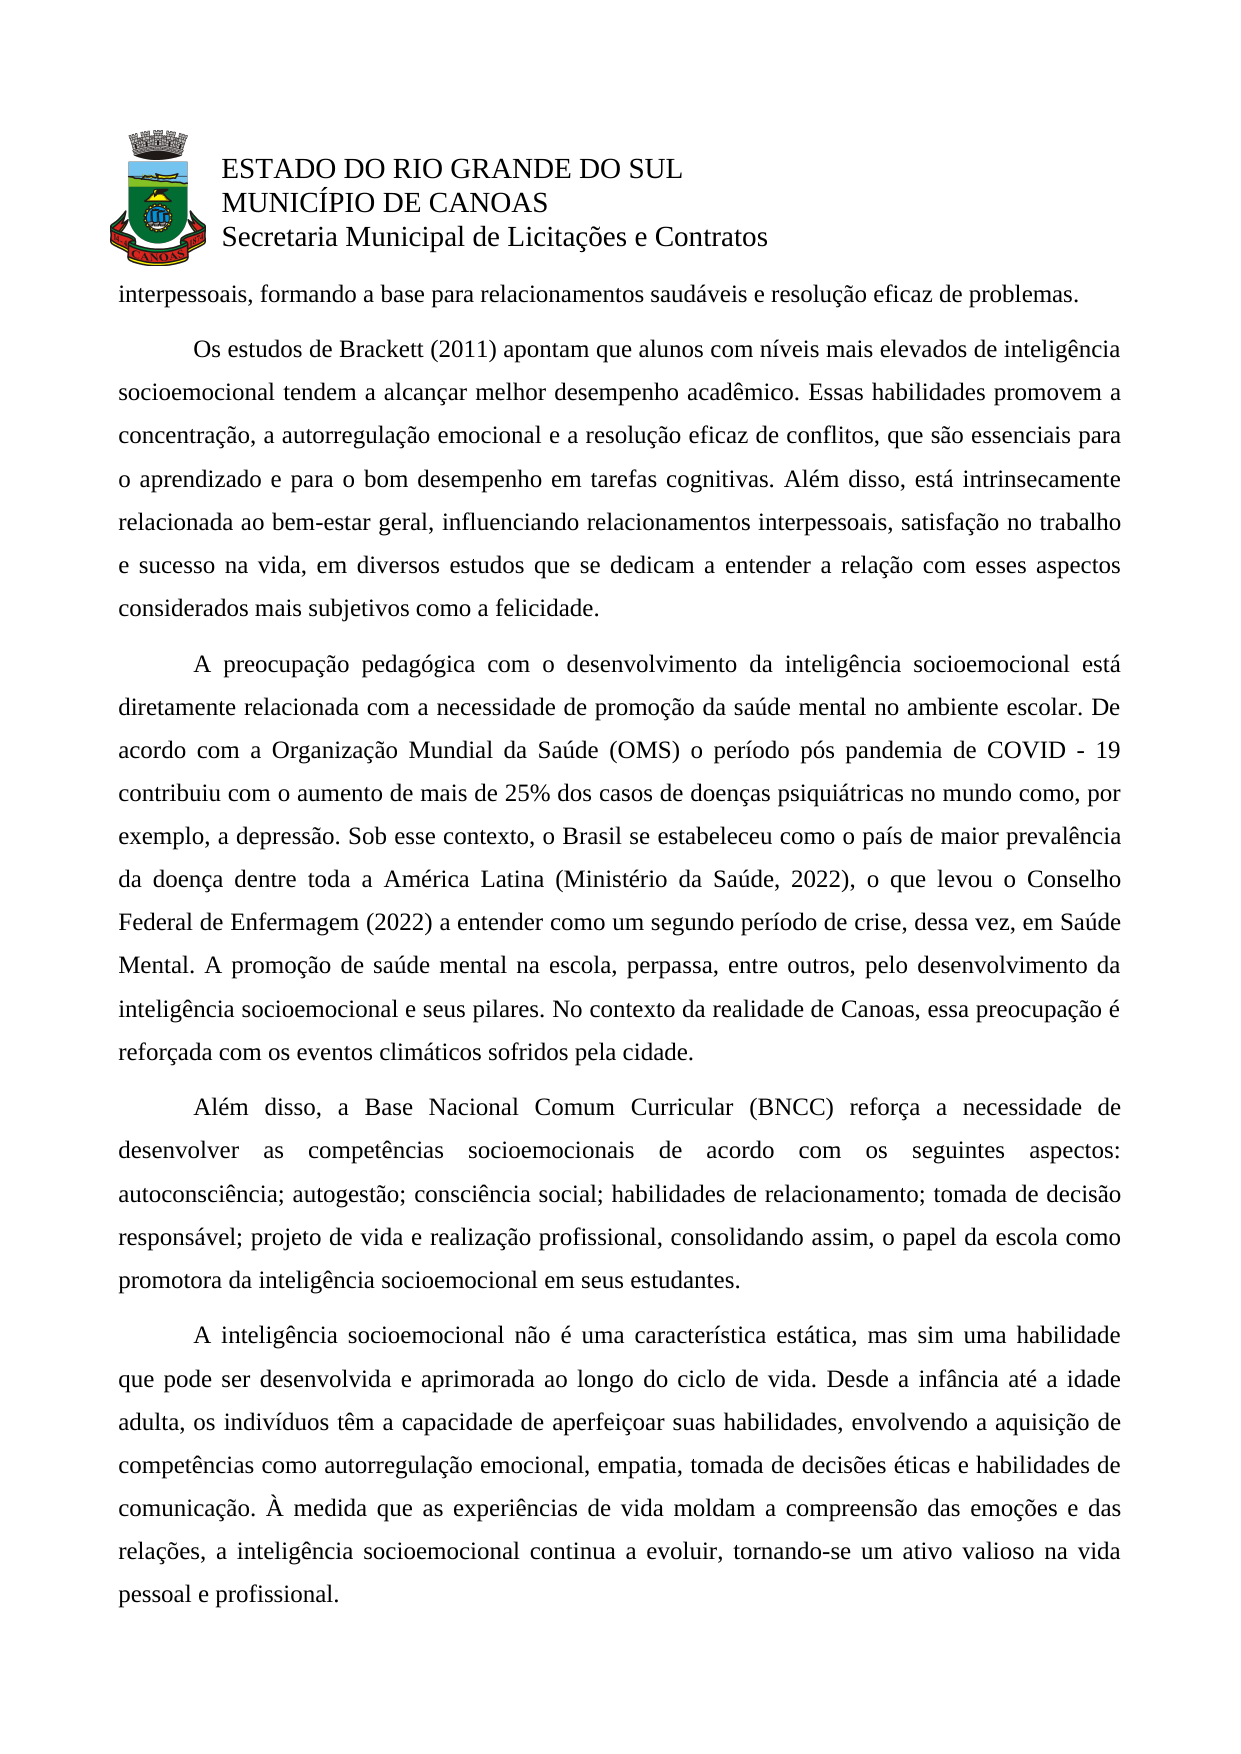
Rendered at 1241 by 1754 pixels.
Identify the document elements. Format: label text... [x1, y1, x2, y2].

picture [110, 130, 206, 266]
text A inteligência socioemocional não é uma característica estática, mas sim uma habilidade que pode ser desenvolvida e aprimorada ao longo do ciclo de vida. Desde a infância até a idade adulta, os indivíduos têm a capacidade de aperfeiçoar suas habilidades, envolvendo a aquisição de competências como autorregulação emocional, empatia, tomada de decisões éticas e habilidades de comunicação. À medida que as experiências de vida moldam a compreensão das emoções e das relações, a inteligência socioemocional continua a evoluir, tornando-se um ativo valioso na vida pessoal e profissional. [118, 1321, 1122, 1608]
text Os estudos de Brackett (2011) apontam que alunos com níveis mais elevados de inteligência socioemocional tendem a alcançar melhor desempenho acadêmico. Essas habilidades promovem a concentração, a autorregulação emocional e a resolução eficaz de conflitos, que são essenciais para o aprendizado e para o bom desempenho em tarefas cognitivas. Além disso, está intrinsecamente relacionada ao bem-estar geral, influenciando relacionamentos interpessoais, satisfação no trabalho e sucesso na vida, em diversos estudos que se dedicam a entender a relação com esses aspectos considerados mais subjetivos como a felicidade. [118, 334, 1122, 622]
text Além disso, a Base Nacional Comum Curricular (BNCC) reforça a necessidade de desenvolver as competências socioemocionais de acordo com os seguintes aspectos: autoconsciência; autogestão; consciência social; habilidades de relacionamento; tomada de decisão responsável; projeto de vida e realização profissional, consolidando assim, o papel da escola como promotora da inteligência socioemocional em seus estudantes. [118, 1092, 1122, 1294]
text A preocupação pedagógica com o desenvolvimento da inteligência socioemocional está diretamente relacionada com a necessidade de promoção da saúde mental no ambiente escolar. De acordo com a Organização Mundial da Saúde (OMS) o período pós pandemia de COVID - 19 contribuiu com o aumento de mais de 25% dos casos de doenças psiquiátricas no mundo como, por exemplo, a depressão. Sob esse contexto, o Brasil se estabeleceu como o país de maior prevalência da doença dentre toda a América Latina (Ministério da Saúde, 2022), o que levou o Conselho Federal de Enfermagem (2022) a entender como um segundo período de crise, dessa vez, em Saúde Mental. A promoção de saúde mental na escola, perpassa, entre outros, pelo desenvolvimento da inteligência socioemocional e seus pilares. No contexto da realidade de Canoas, essa preocupação é reforçada com os eventos climáticos sofridos pela cidade. [118, 649, 1122, 1066]
text interpessoais, formando a base para relacionamentos saudáveis e resolução eficaz de problemas. [118, 279, 1122, 307]
